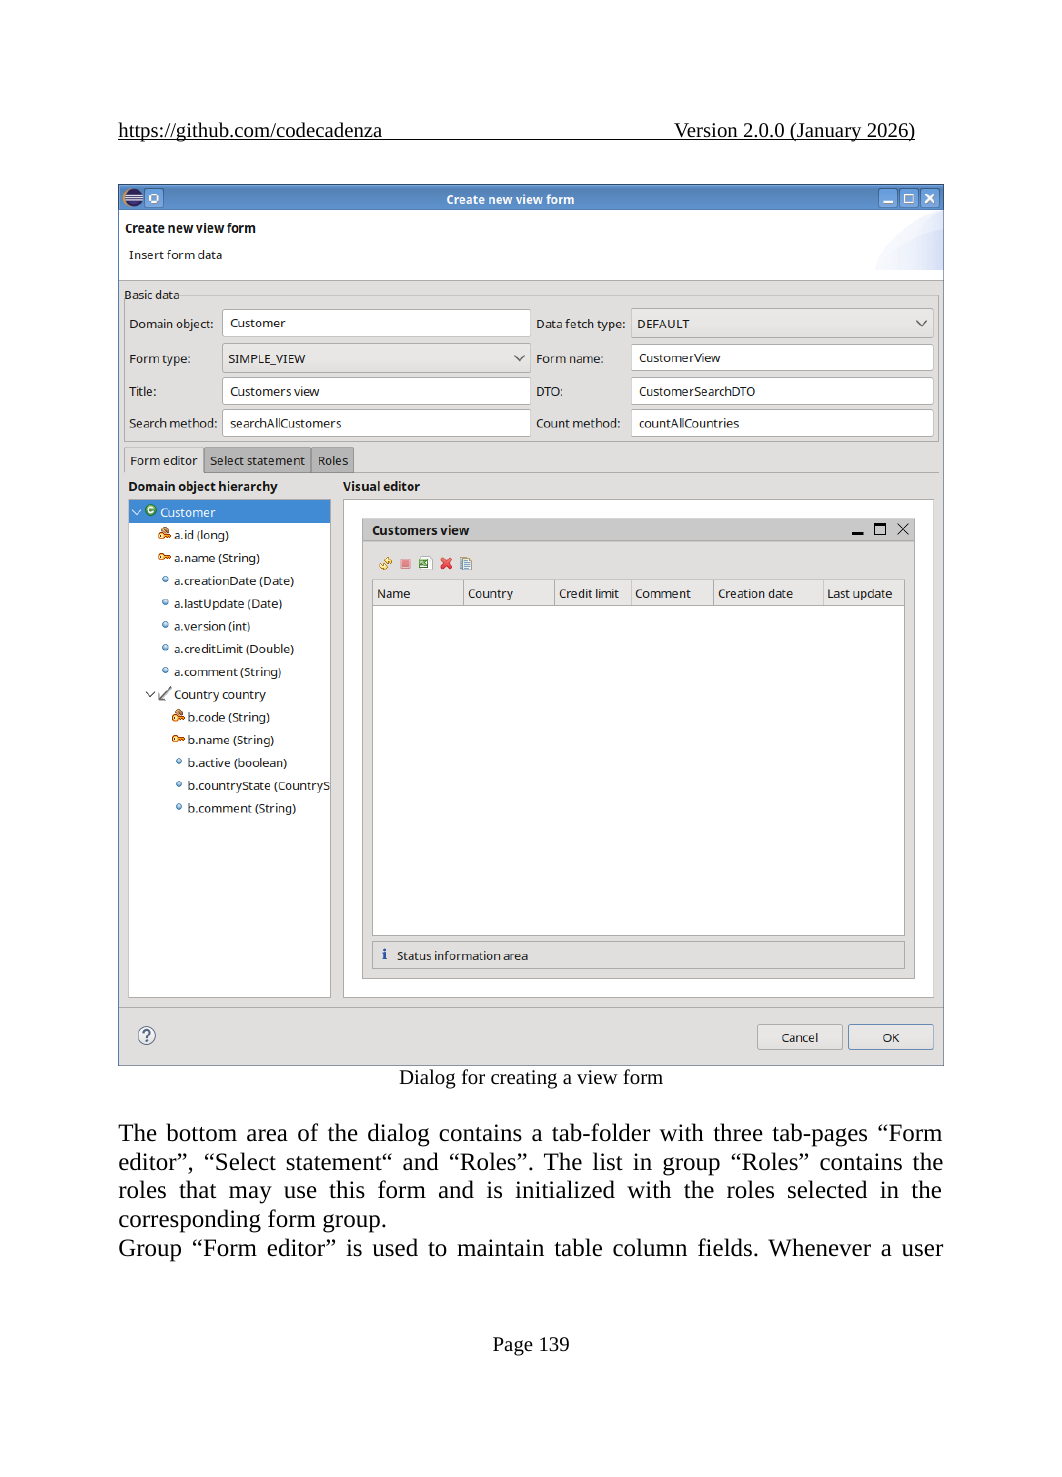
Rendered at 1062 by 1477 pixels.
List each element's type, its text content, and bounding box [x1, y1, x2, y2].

text Dialog for creating a view form [118, 1066, 944, 1089]
text Group “Form editor” is used to maintain table column fields. Whenever a user [118, 1233, 944, 1262]
picture [118, 184, 944, 1066]
text The bottom area of the dialog contains a tab-folder with three tab-pages “Form editor”, “Select statement“ and “Roles”. The list in group “Roles” contains the roles that may use this form and is initialized with the roles selected in the corresponding form group. [118, 1118, 944, 1233]
